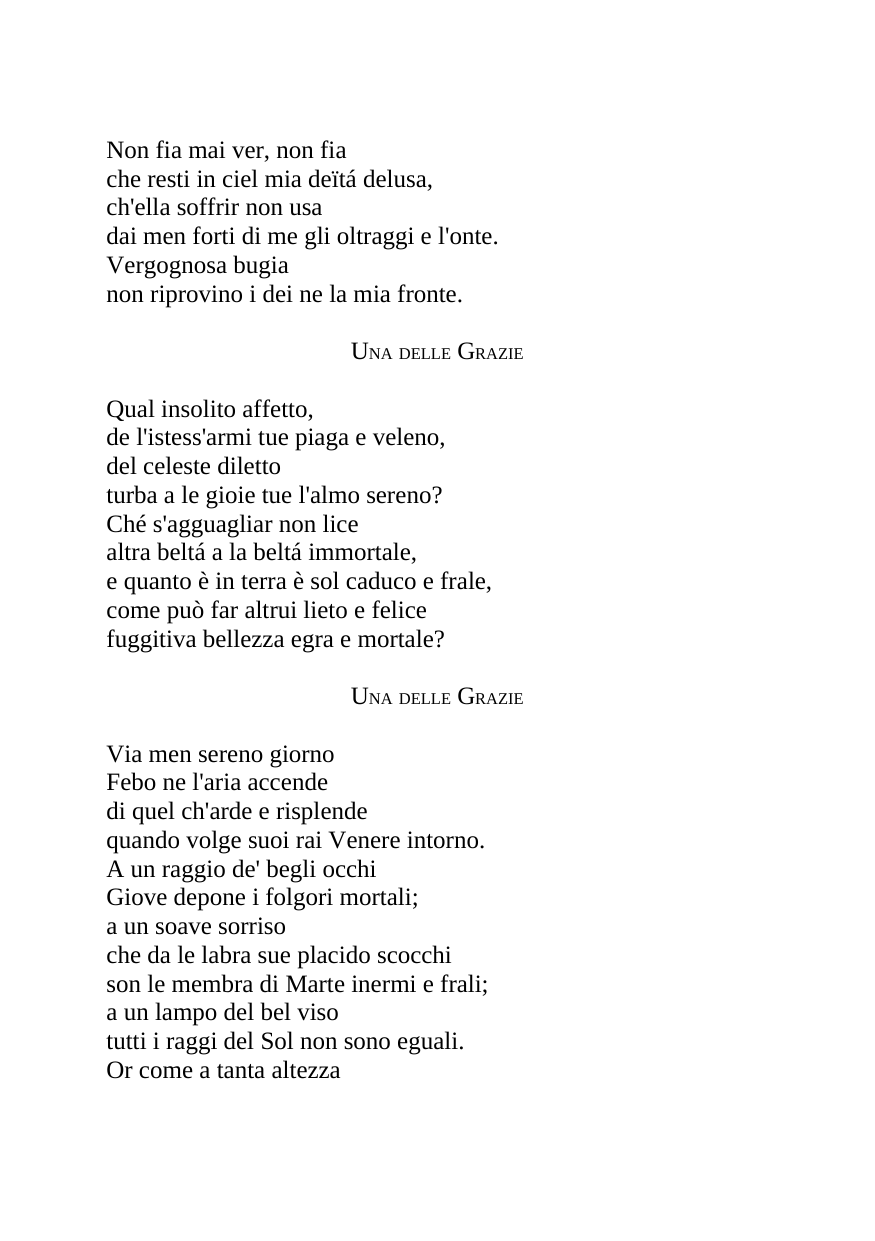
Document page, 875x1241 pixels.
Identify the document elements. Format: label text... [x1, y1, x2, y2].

text quando volge suoi rai Venere intorno. [106, 825, 768, 854]
text non riprovino i dei ne la mia fronte. [106, 279, 768, 307]
text Una delle Grazie [106, 681, 768, 710]
text A un raggio de' begli occhi [106, 854, 768, 882]
text Febo ne l'aria accende [106, 767, 768, 796]
text Non fia mai ver, non fia [106, 135, 768, 164]
text turba a le gioie tue l'almo sereno? [106, 480, 768, 509]
text di quel ch'arde e risplende [106, 796, 768, 825]
text che resti in ciel mia deïtá delusa, [106, 164, 768, 192]
text a un soave sorriso [106, 911, 768, 940]
text altra beltá a la beltá immortale, [106, 537, 768, 566]
text del celeste diletto [106, 451, 768, 480]
text Una delle Grazie [106, 336, 768, 365]
text dai men forti di me gli oltraggi e l'onte. [106, 221, 768, 250]
text de l'istess'armi tue piaga e veleno, [106, 422, 768, 451]
text son le membra di Marte inermi e frali; [106, 969, 768, 997]
text Via men sereno giorno [106, 739, 768, 767]
text Vergognosa bugia [106, 250, 768, 279]
text che da le labra sue placido scocchi [106, 940, 768, 969]
text come può far altrui lieto e felice [106, 595, 768, 624]
text Or come a tanta altezza [106, 1055, 768, 1084]
text a un lampo del bel viso [106, 997, 768, 1026]
text fuggitiva bellezza egra e mortale? [106, 624, 768, 652]
text e quanto è in terra è sol caduco e frale, [106, 566, 768, 595]
text Giove depone i folgori mortali; [106, 882, 768, 911]
text Ché s'agguagliar non lice [106, 509, 768, 537]
text tutti i raggi del Sol non sono eguali. [106, 1026, 768, 1055]
text Qual insolito affetto, [106, 394, 768, 422]
text ch'ella soffrir non usa [106, 192, 768, 221]
